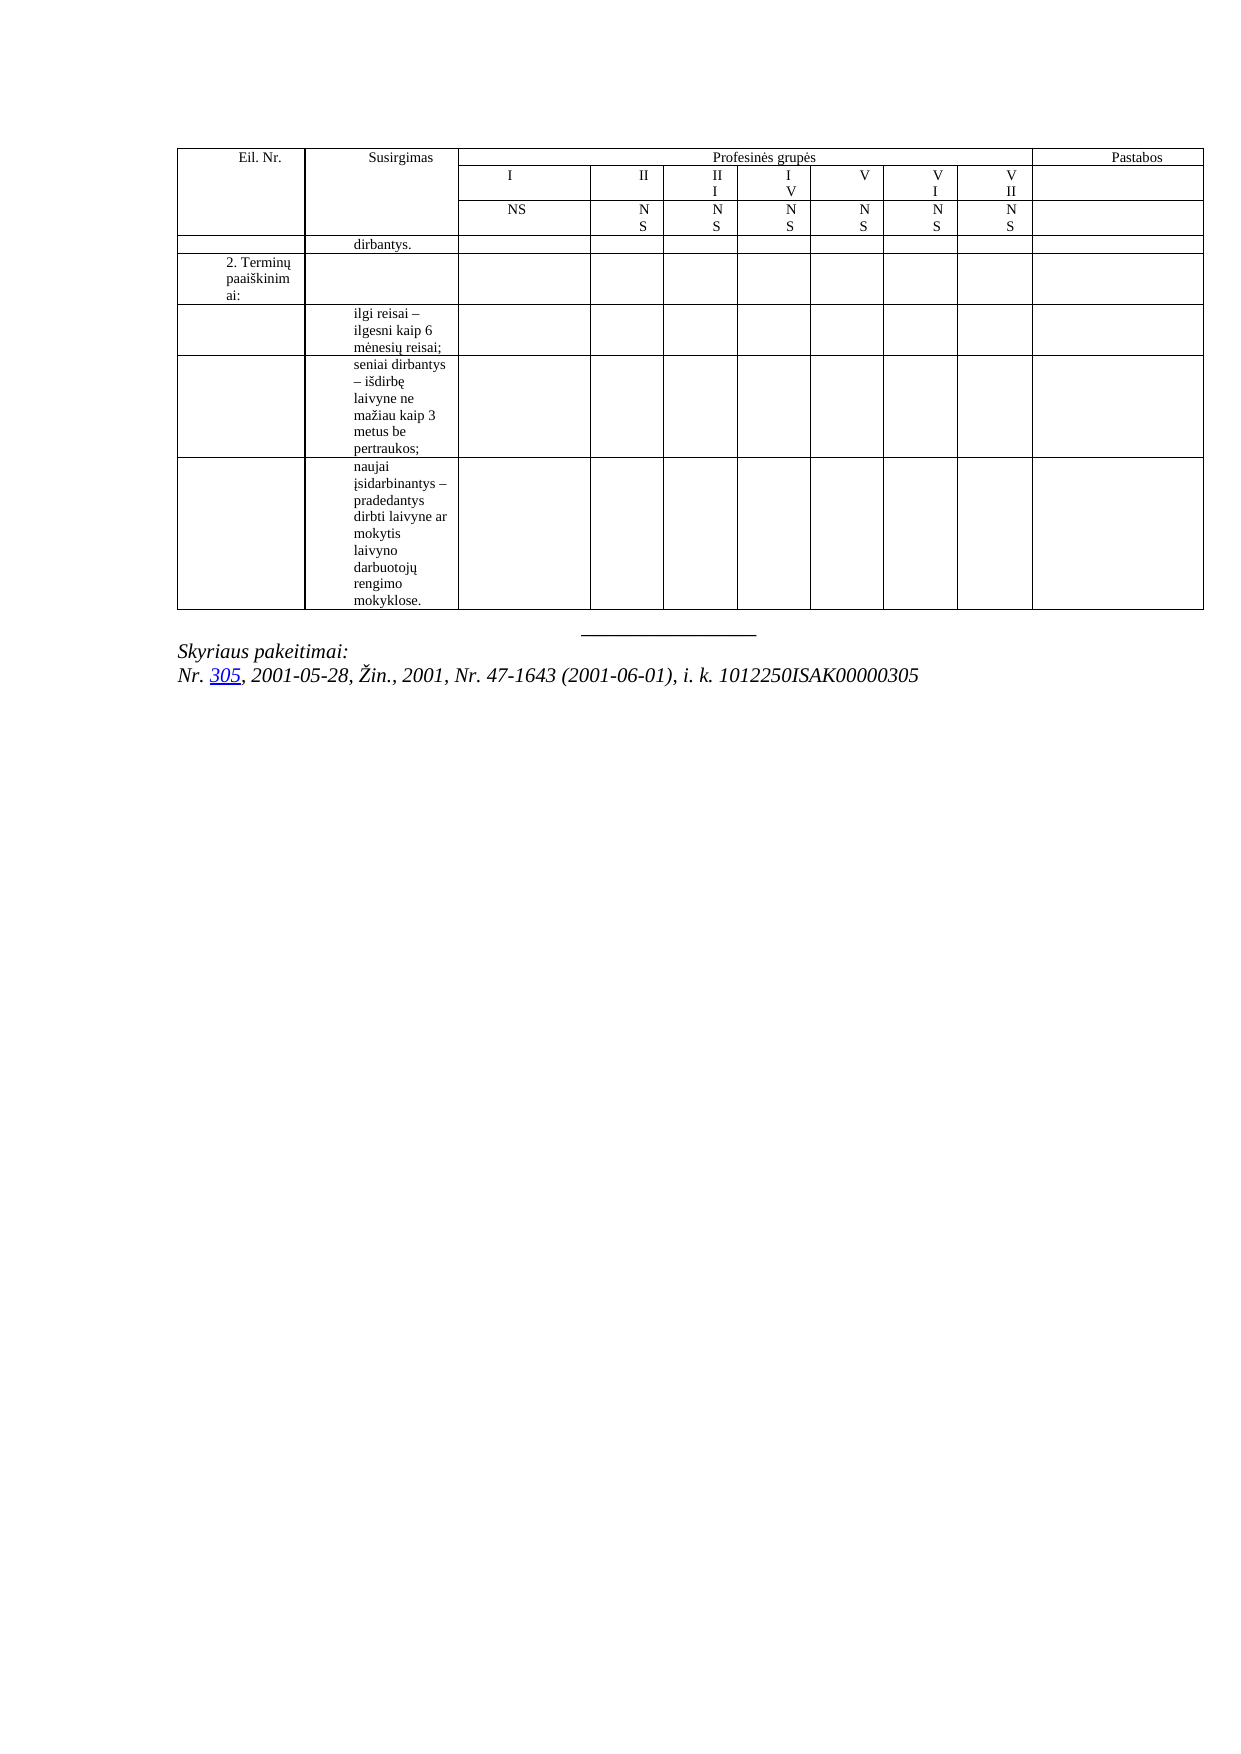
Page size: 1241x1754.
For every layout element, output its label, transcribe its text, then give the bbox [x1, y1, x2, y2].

table_cell NS [591, 201, 663, 234]
table_cell [591, 305, 663, 355]
table_cell [884, 458, 957, 609]
table_cell [591, 458, 663, 609]
table_cell [738, 305, 810, 355]
table_cell [459, 356, 590, 457]
table_cell [811, 254, 883, 304]
table_cell [306, 254, 458, 304]
table_cell [738, 254, 810, 304]
table_cell seniai dirbantys – išdirbę laivyne ne mažiau kaip 3 metus be pertraukos; [306, 356, 458, 457]
table_cell [958, 305, 1032, 355]
table_cell 2. Terminų paaiškinimai: [178, 254, 304, 304]
table_cell [958, 236, 1032, 252]
text Nr. 305, 2001-05-28, Žin., 2001, Nr. 47-1643 (2001-06-01), i. k. 1012250ISAK00000305 [177, 663, 1122, 687]
table_cell [459, 236, 590, 252]
table_cell [664, 305, 737, 355]
table_cell dirbantys. [306, 236, 458, 252]
table_cell [958, 356, 1032, 457]
table_cell [884, 236, 957, 252]
table_cell [178, 356, 304, 457]
table_cell [1033, 356, 1203, 457]
table_cell [958, 458, 1032, 609]
table_cell III [664, 166, 737, 200]
table_header Eil. Nr. [178, 149, 304, 234]
table_cell NS [884, 201, 957, 234]
table_cell [591, 236, 663, 252]
table_cell [958, 254, 1032, 304]
table_cell NS [811, 201, 883, 234]
text ______________ [215, 610, 1122, 638]
table_cell [459, 458, 590, 609]
table_cell [178, 236, 304, 252]
table_cell [884, 305, 957, 355]
table_cell [591, 356, 663, 457]
table_cell [664, 254, 737, 304]
table_cell [884, 356, 957, 457]
table_cell I [459, 166, 590, 200]
table_cell VI [884, 166, 957, 200]
table_cell [459, 254, 590, 304]
table_cell VII [958, 166, 1032, 200]
table_cell [738, 458, 810, 609]
text Skyriaus pakeitimai: [177, 638, 1122, 663]
table_cell [1033, 305, 1203, 355]
table_cell [664, 236, 737, 252]
table_header Pastabos [1033, 149, 1203, 165]
table_cell IV [738, 166, 810, 200]
table_cell [884, 254, 957, 304]
table_cell NS [459, 201, 590, 234]
table_cell NS [738, 201, 810, 234]
table_header Susirgimas [306, 149, 458, 234]
table_cell naujai įsidarbinantys – pradedantys dirbti laivyne ar mokytis laivyno darbuotojų rengimo mokyklose. [306, 458, 458, 609]
table_cell [811, 356, 883, 457]
table_cell [1033, 201, 1203, 234]
table_header Profesinės grupės [459, 149, 1032, 165]
table_cell [178, 458, 304, 609]
table_cell [738, 356, 810, 457]
table_cell [1033, 236, 1203, 252]
table_cell [811, 236, 883, 252]
table_cell NS [958, 201, 1032, 234]
table_cell NS [664, 201, 737, 234]
table_cell [178, 305, 304, 355]
table_cell [1033, 166, 1203, 200]
table_cell [591, 254, 663, 304]
table_cell II [591, 166, 663, 200]
table_cell [811, 458, 883, 609]
table_cell [811, 305, 883, 355]
table_cell [664, 458, 737, 609]
table_cell V [811, 166, 883, 200]
table_cell [1033, 254, 1203, 304]
table_cell [738, 236, 810, 252]
table_cell [664, 356, 737, 457]
table_cell [1033, 458, 1203, 609]
table_cell [459, 305, 590, 355]
table_cell ilgi reisai – ilgesni kaip 6 mėnesių reisai; [306, 305, 458, 355]
